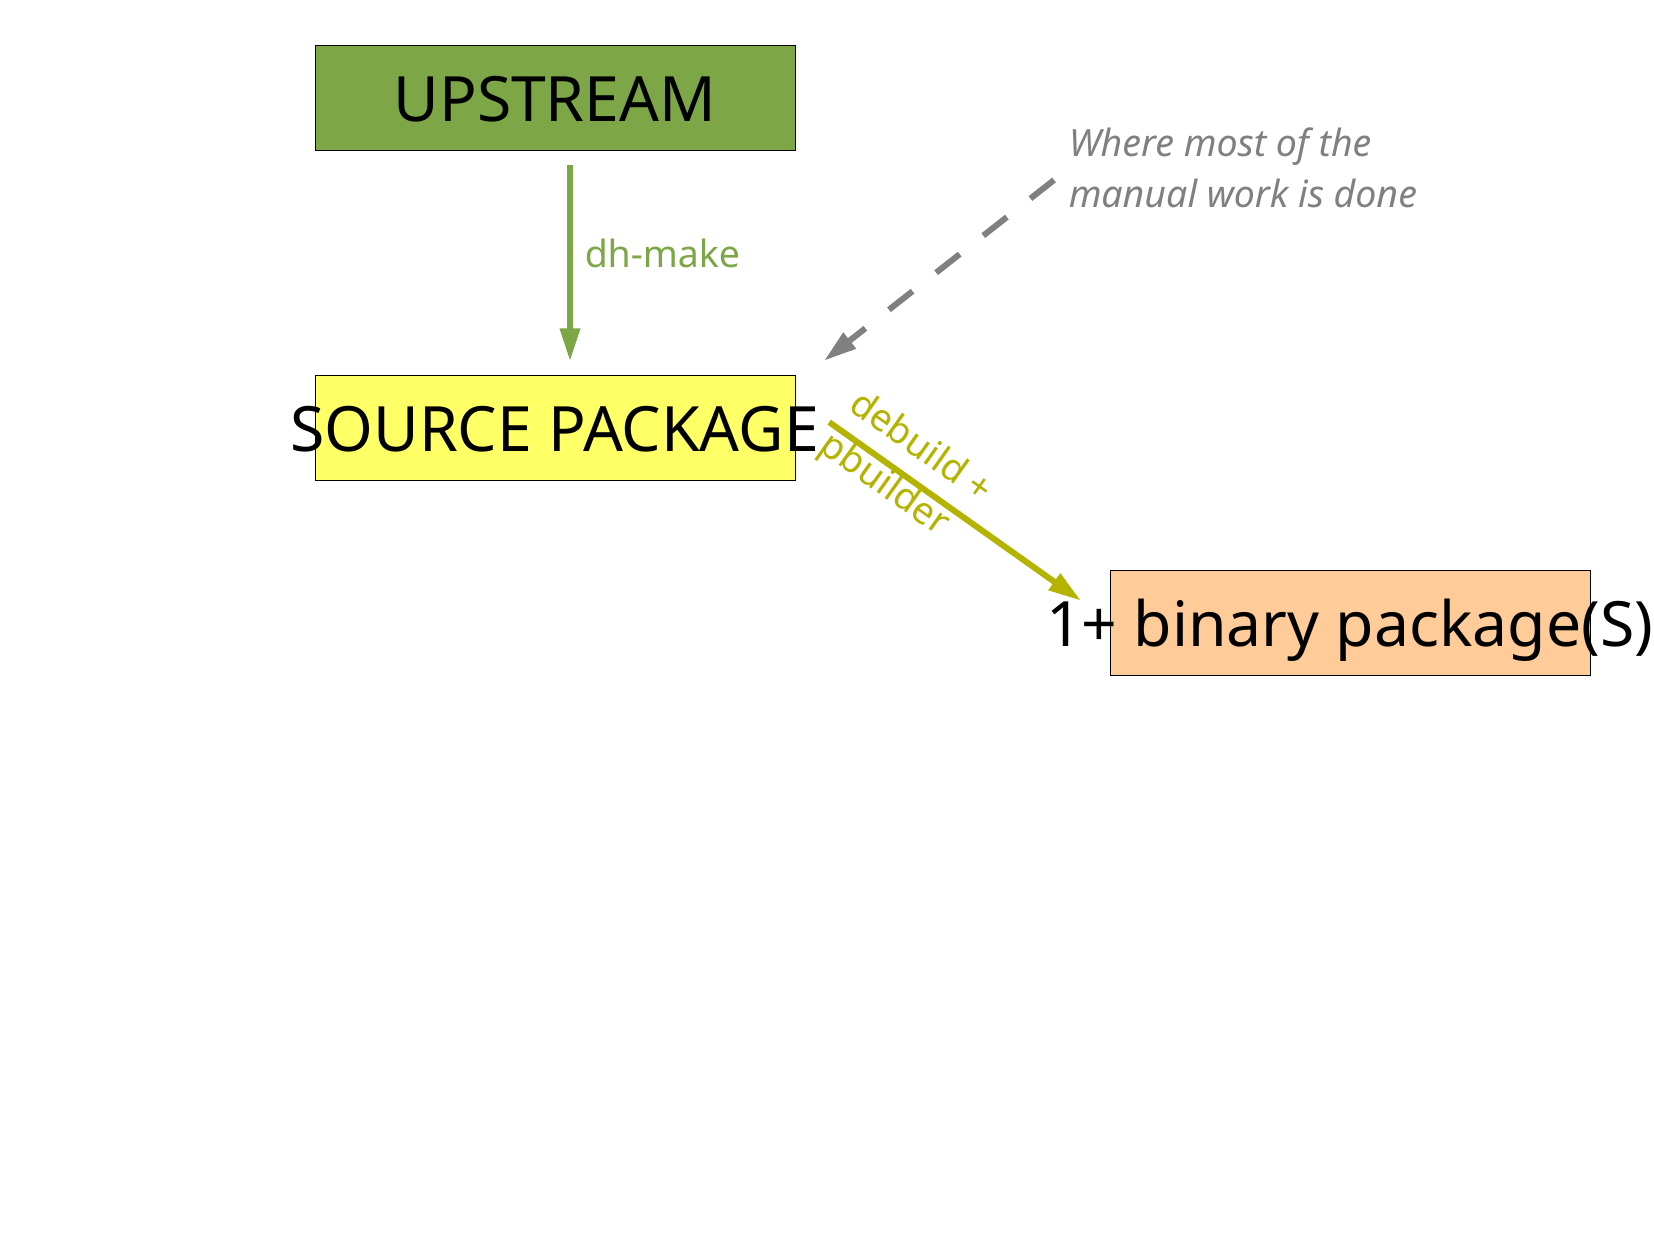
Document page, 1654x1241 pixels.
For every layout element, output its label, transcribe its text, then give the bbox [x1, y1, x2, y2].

text_box UPSTREAM [315, 45, 796, 151]
text_box 1+ binary package(S) [1110, 570, 1591, 676]
text_box SOURCE PACKAGE [315, 375, 796, 481]
text_box debuild + pbuilder [825, 361, 1145, 616]
text_box dh-make [570, 219, 871, 286]
text_box Where most of the manual work is done [1054, 109, 1426, 226]
